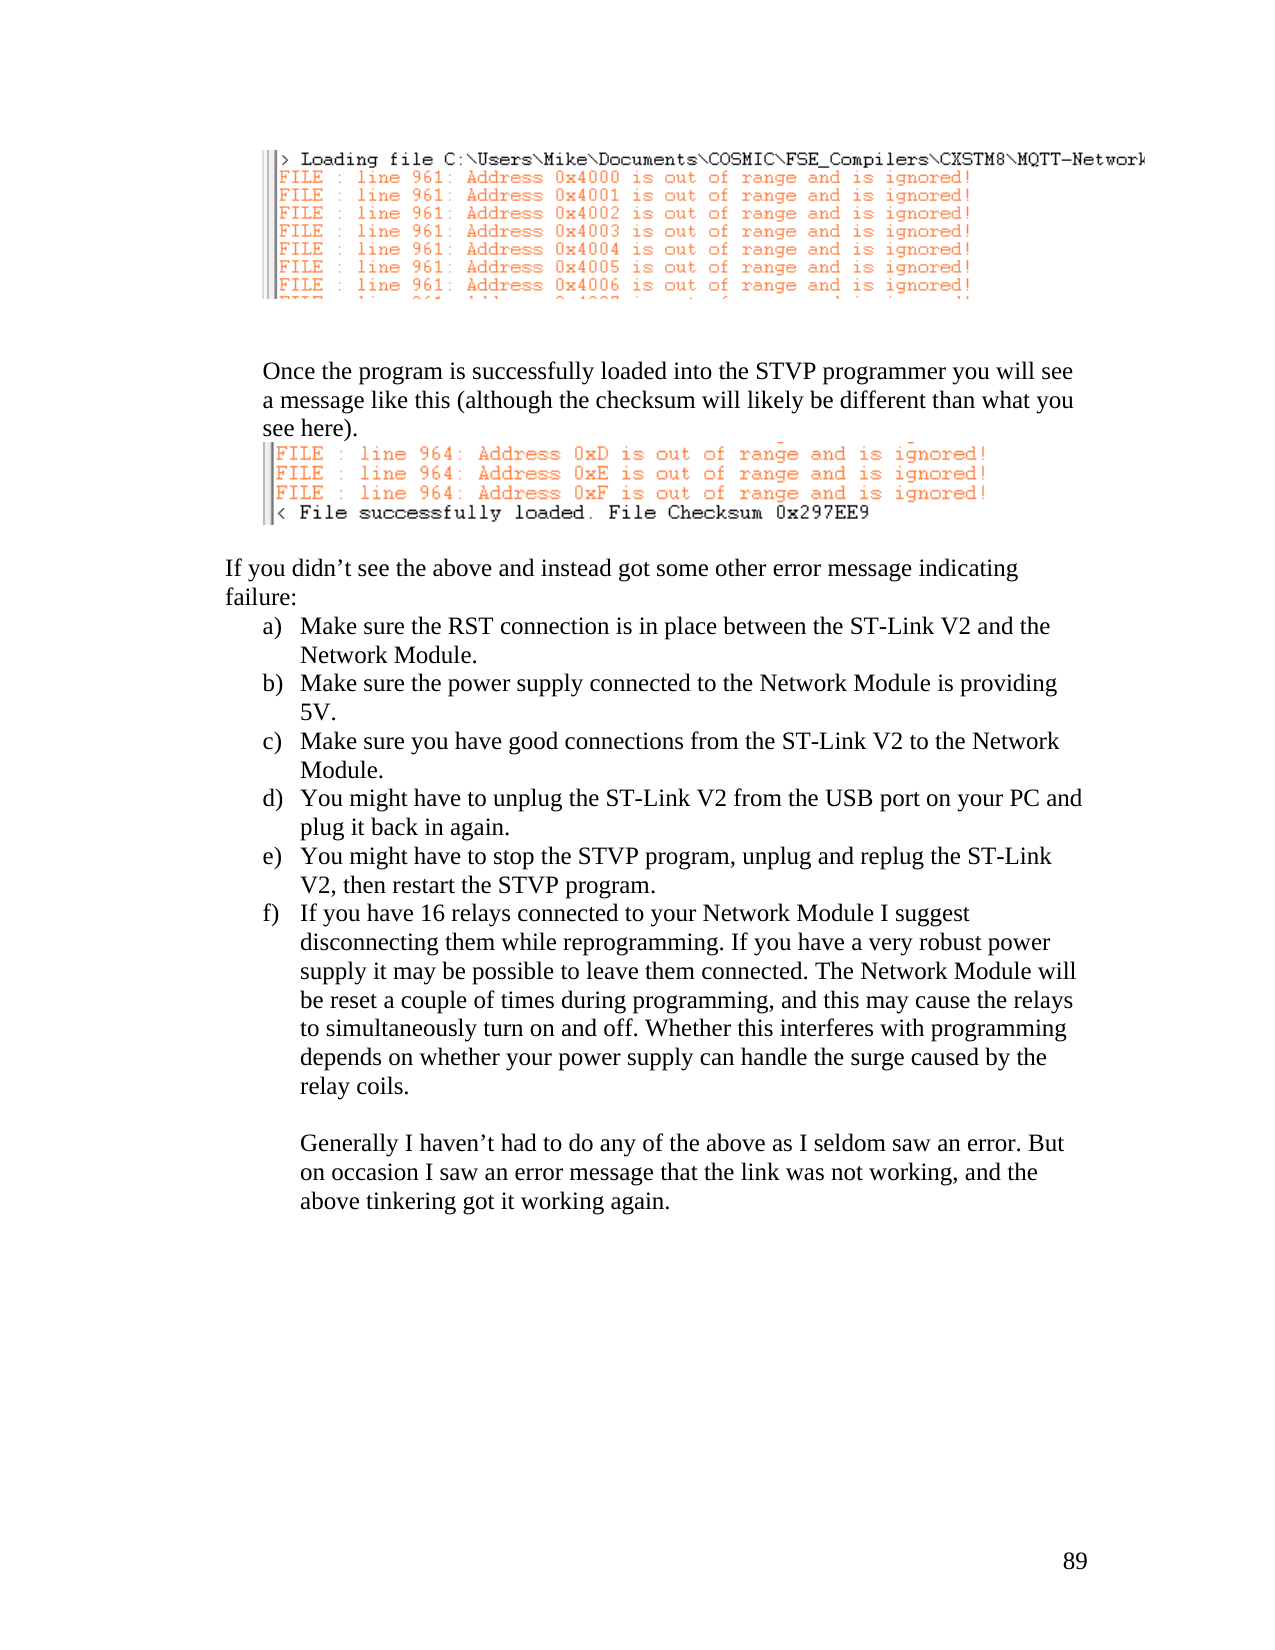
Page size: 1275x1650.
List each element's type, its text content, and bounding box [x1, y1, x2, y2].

list You might have to unplug the ST-Link V2 from the USB port on your PC and plug it back in again. [262, 783, 1087, 841]
list Make sure you have good connections from the ST-Link V2 to the Network Module. [262, 726, 1087, 783]
picture [262, 150, 1145, 299]
list Make sure the RST connection is in place between the ST-Link V2 and the Network Module. [262, 611, 1087, 668]
list You might have to stop the STVP program, unplug and replug the ST-Link V2, then restart the STVP program. [262, 841, 1087, 898]
picture [262, 442, 1137, 525]
list Make sure the power supply connected to the Network Module is providing 5V. [262, 668, 1087, 726]
text Once the program is successfully loaded into the STVP programmer you will see a message like this (although the checksum will likely be different than what you see here). [262, 356, 1087, 442]
text Generally I haven’t had to do any of the above as I seldom saw an error. But on occasion I saw an error message that the link was not working, and the above tinkering got it working again. [300, 1128, 1087, 1215]
list If you have 16 relays connected to your Network Module I suggest disconnecting them while reprogramming. If you have a very robust power supply it may be possible to leave them connected. The Network Module will be reset a couple of times during programming, and this may cause the relays to simultaneously turn on and off. Whether this interferes with programming depends on whether your power supply can handle the surge caused by the relay coils. [262, 898, 1087, 1100]
text If you didn’t see the above and instead got some other error message indicating failure: [225, 553, 1087, 611]
